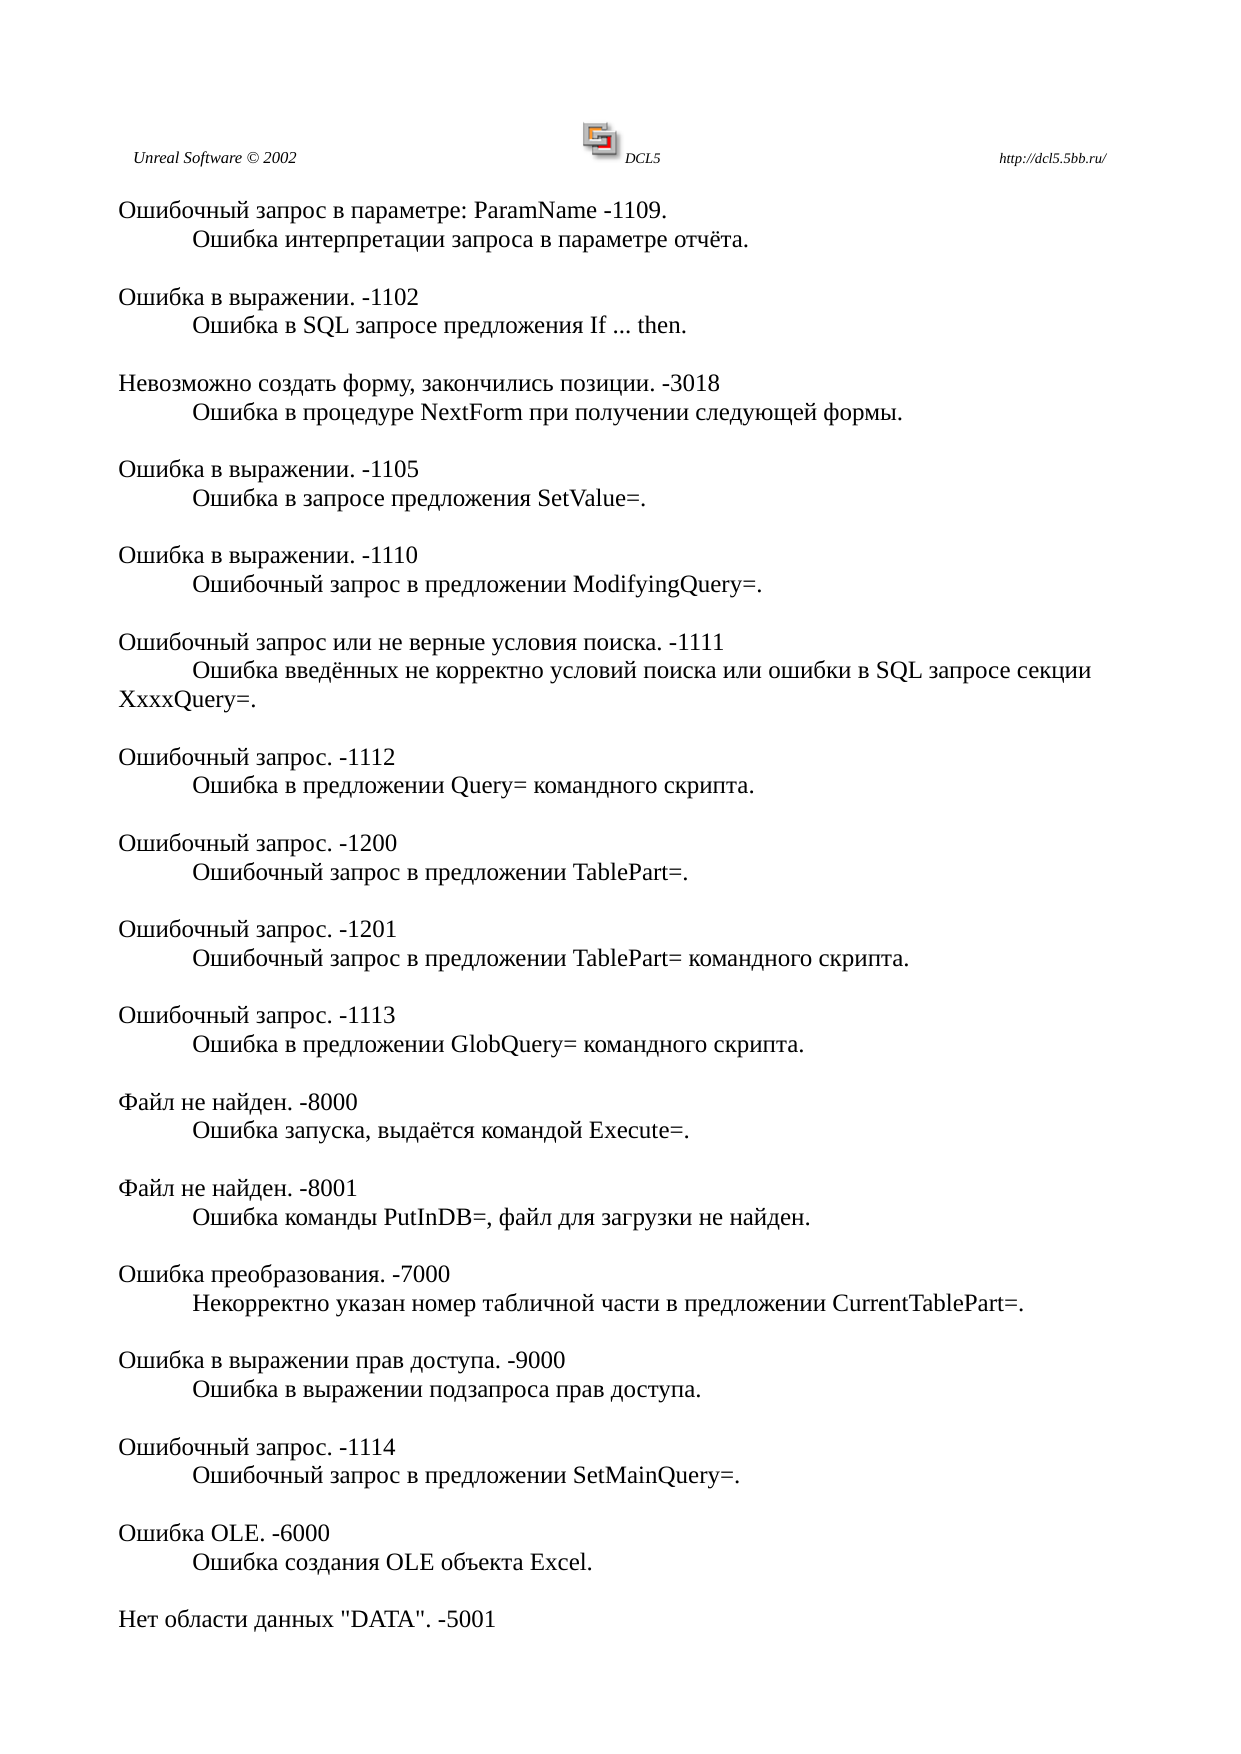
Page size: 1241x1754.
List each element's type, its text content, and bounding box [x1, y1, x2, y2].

text Ошибка введённых не корректно условий поиска или ошибки в SQL запросе секции XxxxQuery=. [118, 655, 1122, 713]
text Ошибка интерпретации запроса в параметре отчёта. [118, 224, 1122, 253]
text Ошибочный запрос в предложении TablePart=. [118, 857, 1122, 885]
text Ошибка в выражении. -1102 [118, 282, 1122, 310]
text Невозможно создать форму, закончились позиции. -3018 [118, 368, 1122, 397]
text Ошибочный запрос или не верные условия поиска. -1111 [118, 627, 1122, 655]
text Файл не найден. -8000 [118, 1087, 1122, 1115]
text Файл не найден. -8001 [118, 1173, 1122, 1202]
text Ошибка в выражении. -1110 [118, 540, 1122, 569]
text Ошибка запуска, выдаётся командой Execute=. [118, 1115, 1122, 1144]
text Ошибка в запросе предложения SetValue=. [118, 483, 1122, 512]
text Ошибка в процедуре NextForm при получении следующей формы. [118, 397, 1122, 425]
text Ошибочный запрос в параметре: ParamName -1109. [118, 195, 1122, 224]
text Ошибочный запрос. -1201 [118, 914, 1122, 943]
text Ошибка в выражении прав доступа. -9000 [118, 1345, 1122, 1374]
text Нет области данных "DATA". -5001 [118, 1604, 1122, 1633]
text Ошибка OLE. -6000 [118, 1518, 1122, 1547]
text Ошибочный запрос. -1113 [118, 1000, 1122, 1029]
text Ошибка команды PutInDB=, файл для загрузки не найден. [118, 1202, 1122, 1230]
text Ошибочный запрос. -1200 [118, 828, 1122, 857]
text Ошибка в выражении подзапроса прав доступа. [118, 1374, 1122, 1403]
text Ошибка в SQL запросе предложения If ... then. [118, 310, 1122, 339]
text Ошибка создания OLE объекта Excel. [118, 1547, 1122, 1575]
text Ошибочный запрос в предложении TablePart= командного скрипта. [118, 943, 1122, 972]
text Ошибочный запрос в предложении ModifyingQuery=. [118, 569, 1122, 598]
text Ошибка в предложении Query= командного скрипта. [118, 770, 1122, 799]
text Ошибка преобразования. -7000 [118, 1259, 1122, 1288]
picture [579, 118, 625, 164]
text Ошибочный запрос. -1114 [118, 1432, 1122, 1460]
text Ошибочный запрос. -1112 [118, 742, 1122, 770]
text Некорректно указан номер табличной части в предложении CurrentTablePart=. [118, 1288, 1122, 1317]
text Ошибка в выражении. -1105 [118, 454, 1122, 483]
text Ошибка в предложении GlobQuery= командного скрипта. [118, 1029, 1122, 1058]
text Ошибочный запрос в предложении SetMainQuery=. [118, 1460, 1122, 1489]
